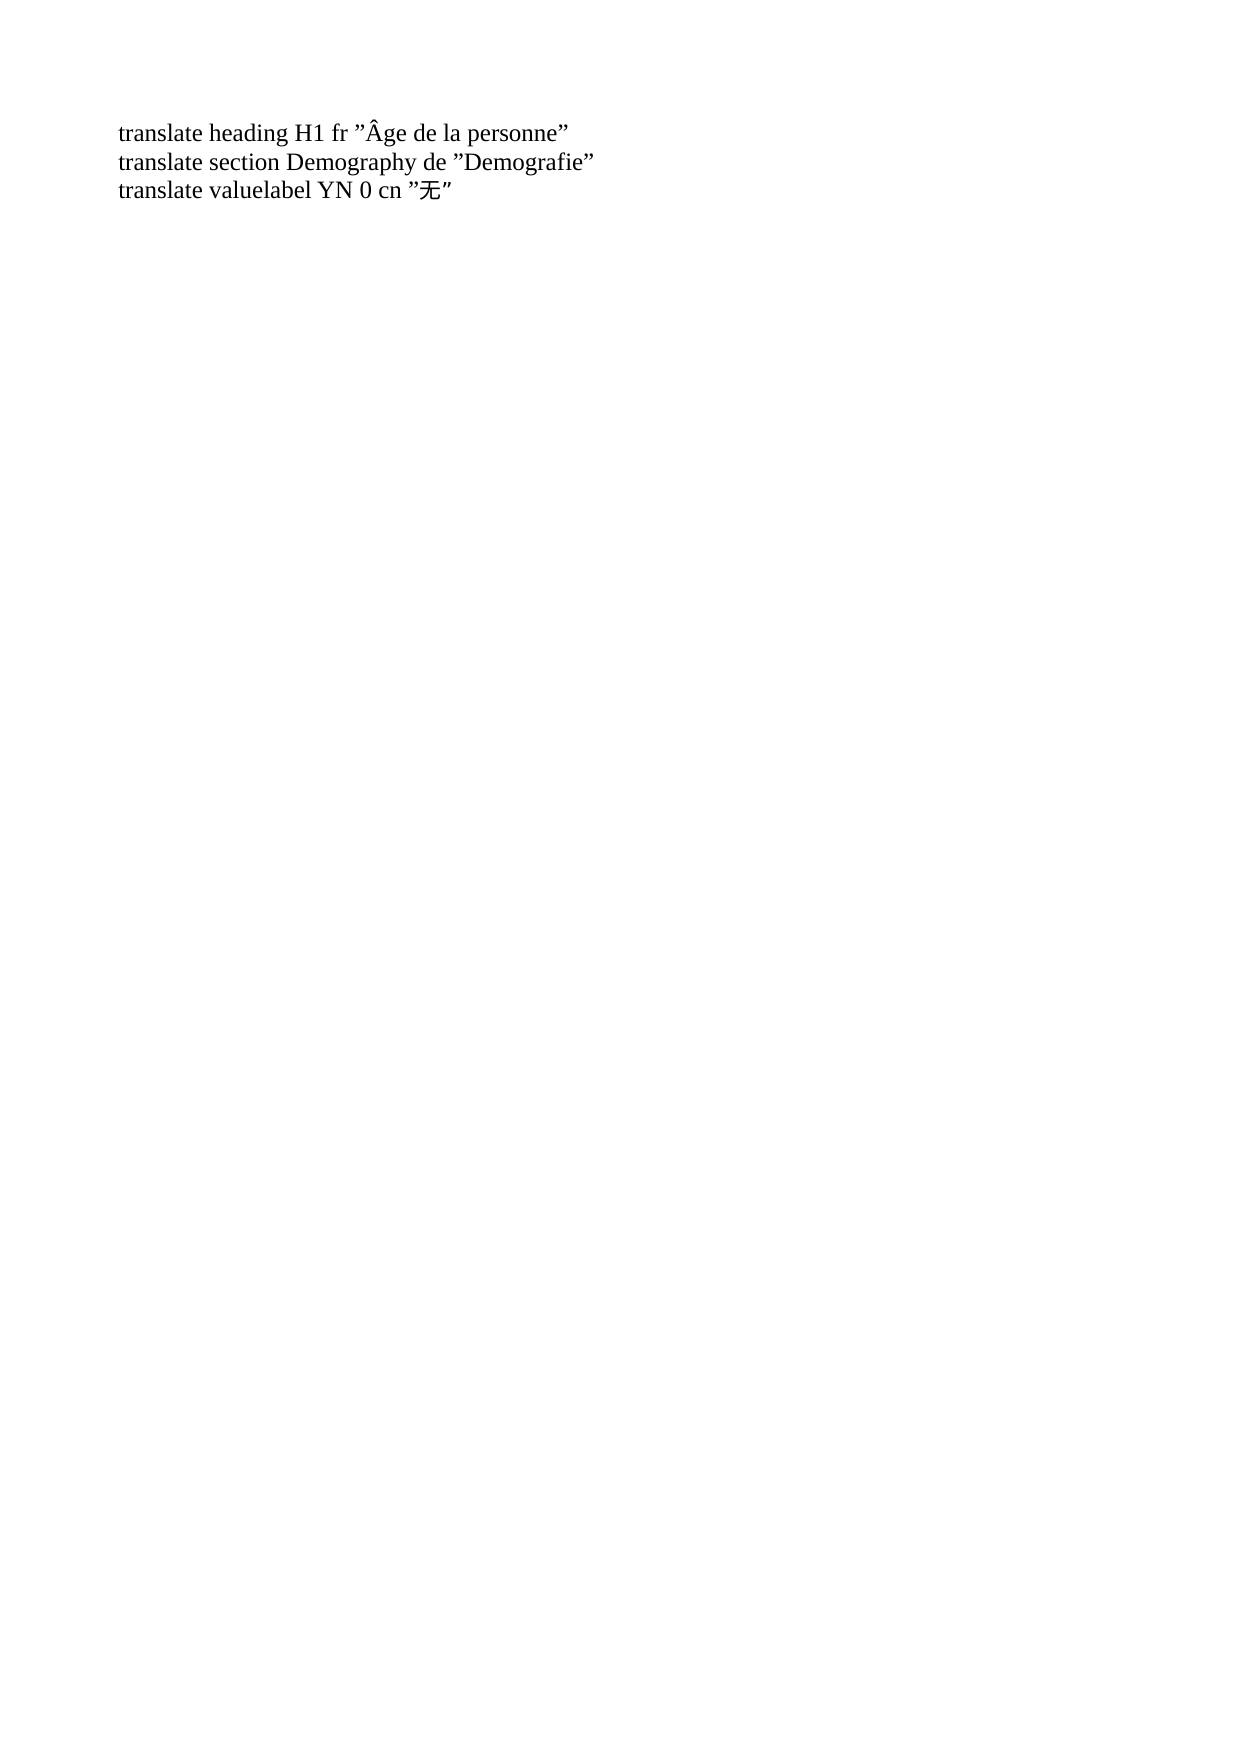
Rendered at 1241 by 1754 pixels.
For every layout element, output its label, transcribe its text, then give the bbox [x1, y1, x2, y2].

text translate section Demography de ”Demografie” [118, 147, 1122, 176]
text translate valuelabel YN 0 cn ”无” [118, 176, 1122, 204]
text translate heading H1 fr ”Âge de la personne” [118, 118, 1122, 147]
